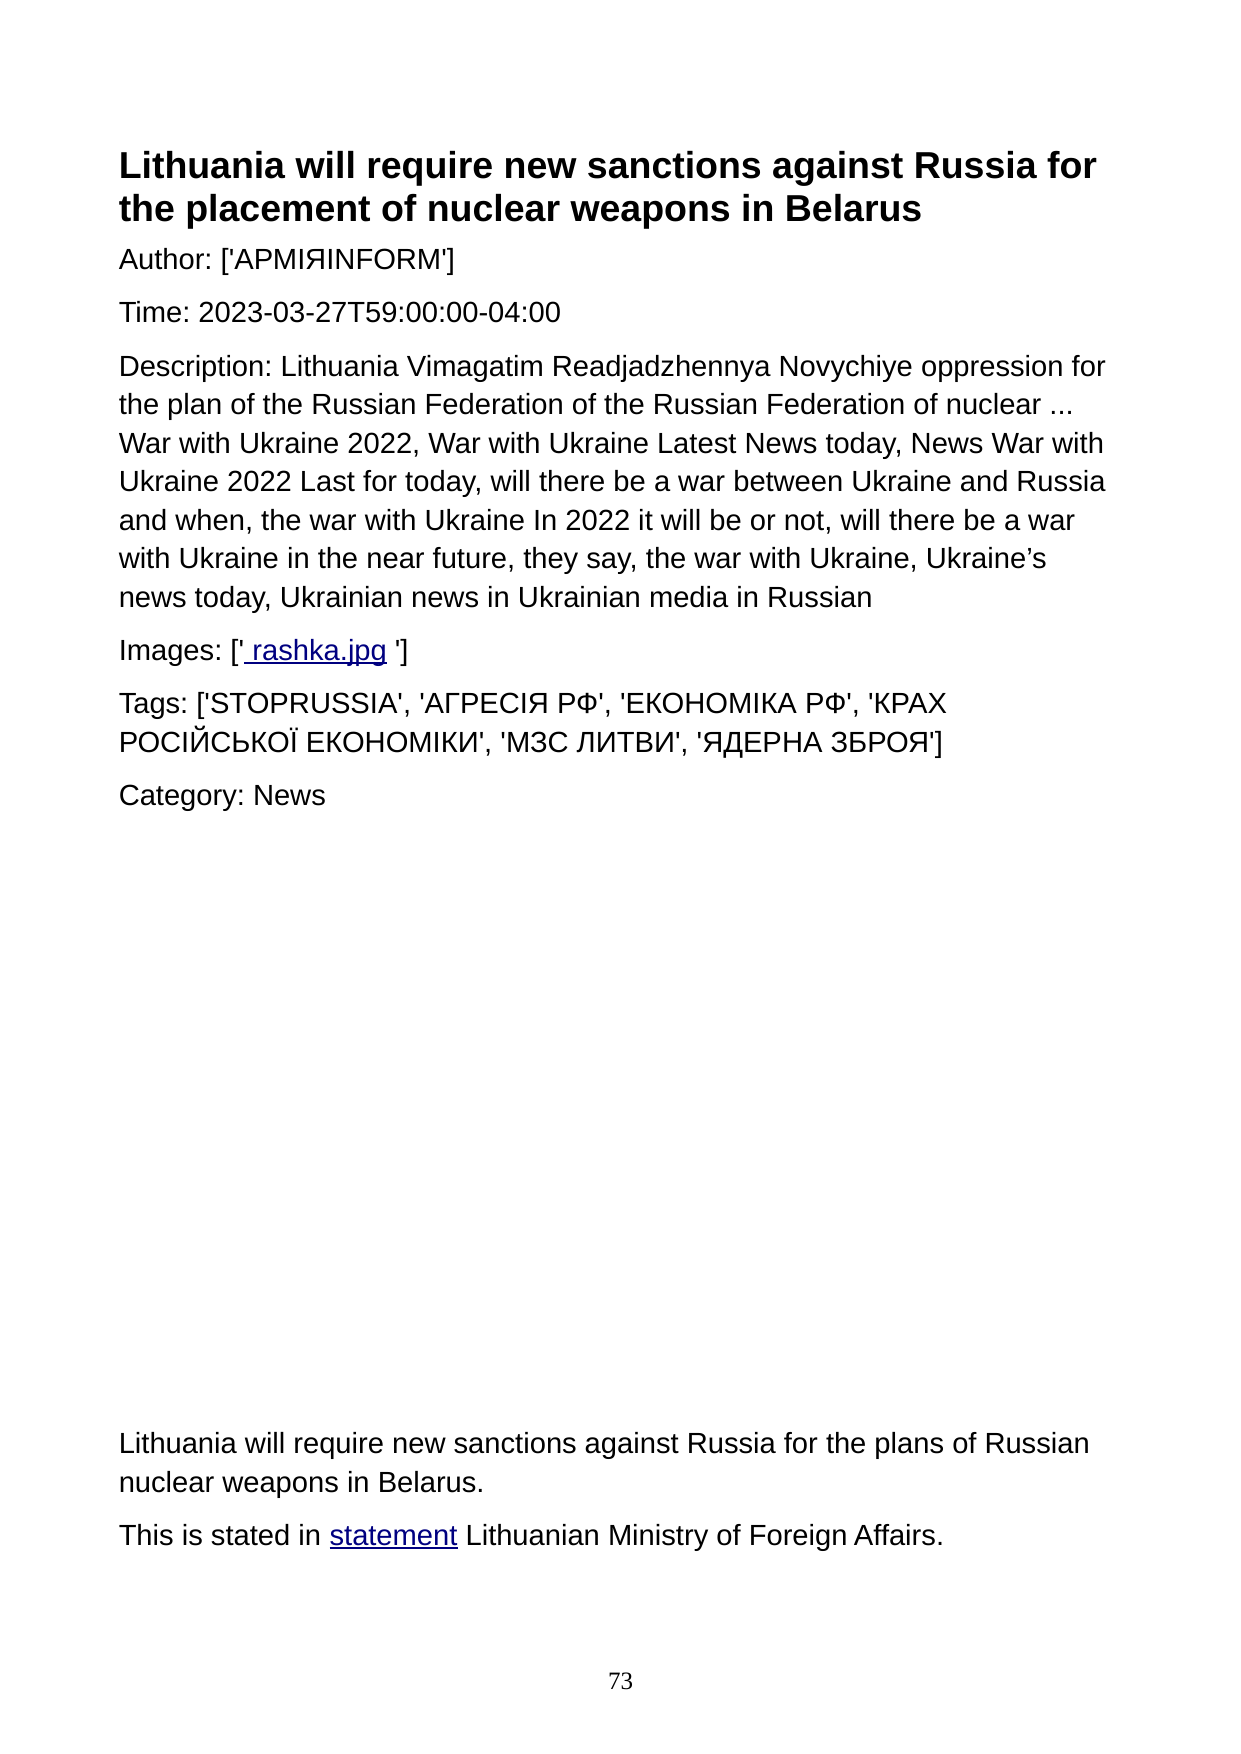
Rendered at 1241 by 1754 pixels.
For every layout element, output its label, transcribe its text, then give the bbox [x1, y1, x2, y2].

text Category: News [118, 778, 1122, 811]
text Images: [' rashka.jpg '] [118, 633, 1122, 666]
text Description: Lithuania Vimagatim Readjadzhennya Novychiye oppression for the plan of the Russian Federation of the Russian Federation of nuclear ... War with Ukraine 2022, War with Ukraine Latest News today, News War with Ukraine 2022 Last for today, will there be a war between Ukraine and Russia and when, the war with Ukraine In 2022 it will be or not, will there be a war with Ukraine in the near future, they say, the war with Ukraine, Ukraine’s news today, Ukrainian news in Ukrainian media in Russian [118, 348, 1122, 613]
text Lithuania will require new sanctions against Russia for the plans of Russian nuclear weapons in Belarus. [118, 831, 1122, 1498]
subtitle Lithuania will require new sanctions against Russia for the placement of nuclear weapons in Belarus [118, 143, 1122, 230]
text Author: ['АРМІЯINFORM'] [118, 242, 1122, 276]
text Time: 2023-03-27T59:00:00-04:00 [118, 295, 1122, 329]
text This is stated in statement Lithuanian Ministry of Foreign Affairs. [118, 1518, 1122, 1551]
text Tags: ['STOPRUSSIA', 'АГРЕСІЯ РФ', 'ЕКОНОМІКА РФ', 'КРАХ РОСІЙСЬКОЇ ЕКОНОМІКИ', 'МЗС ЛИТВИ', 'ЯДЕРНА ЗБРОЯ'] [118, 686, 1122, 758]
